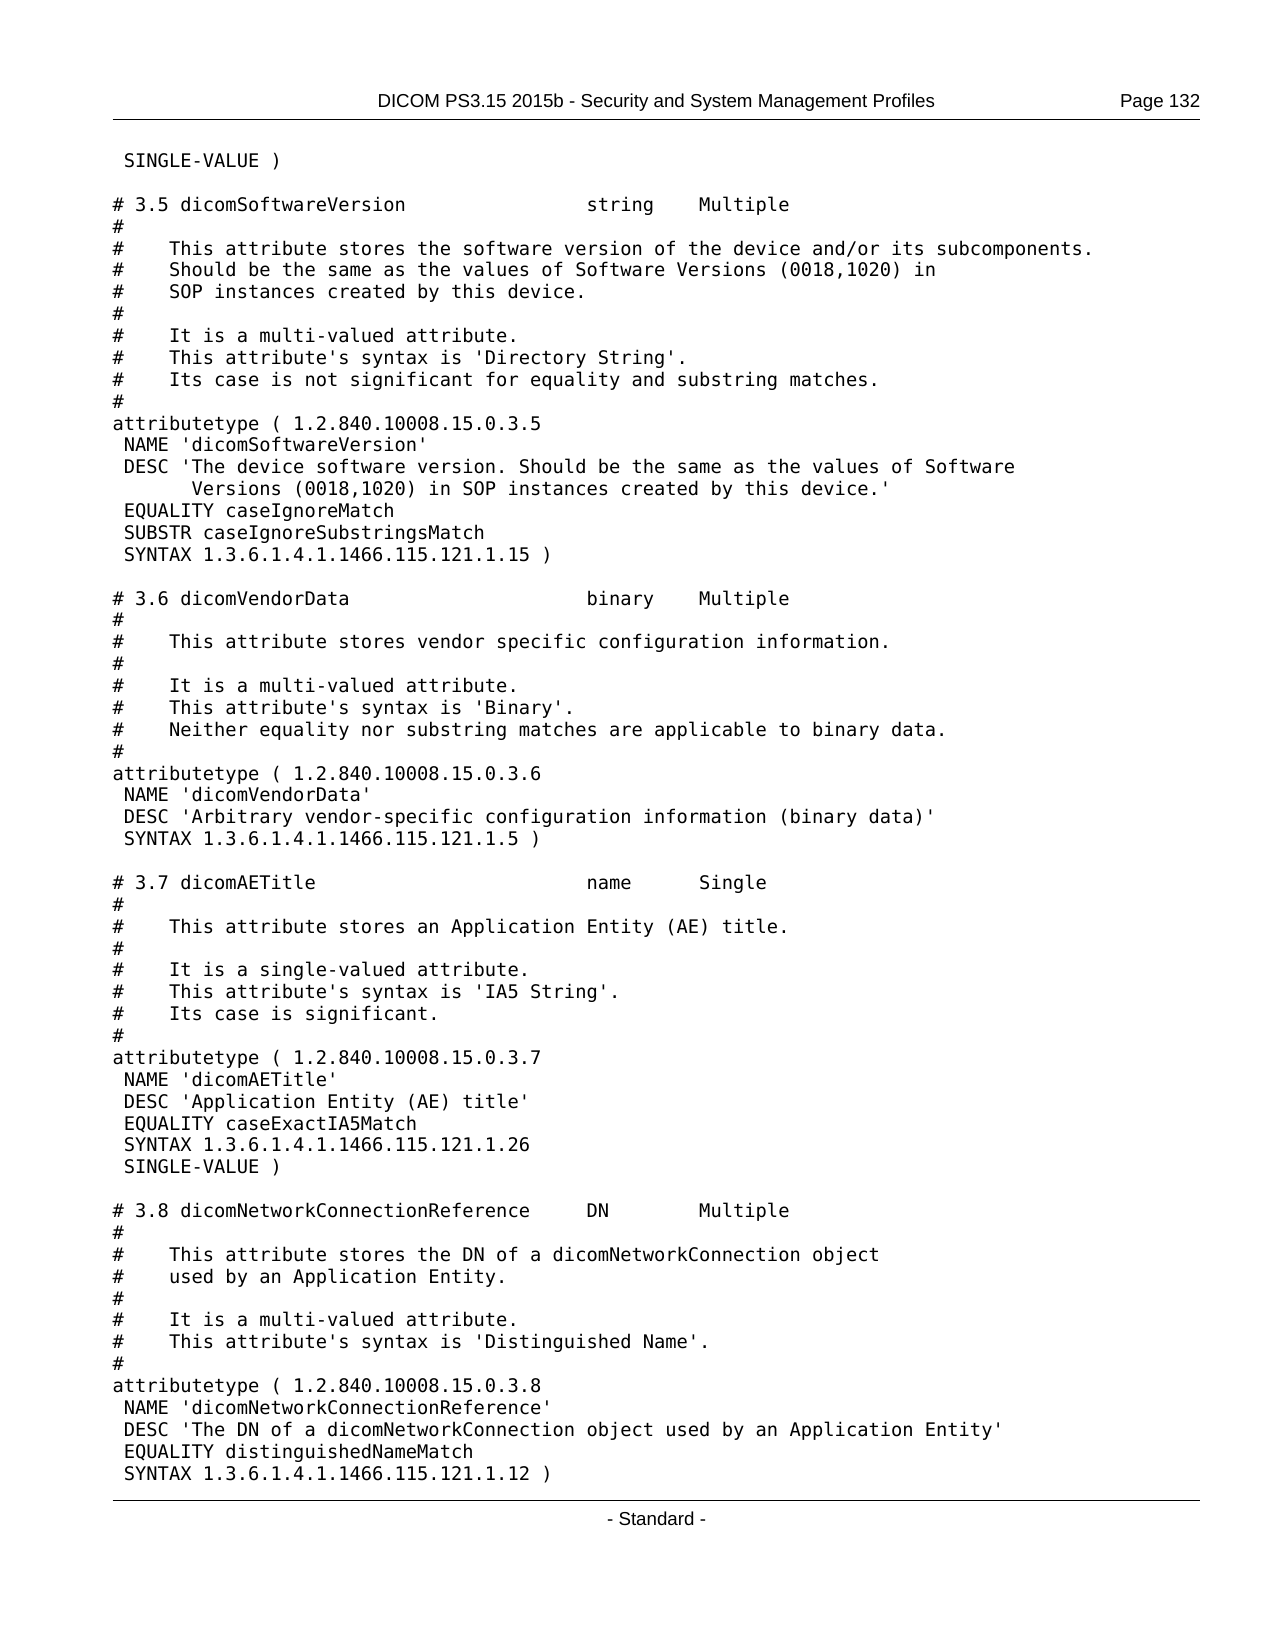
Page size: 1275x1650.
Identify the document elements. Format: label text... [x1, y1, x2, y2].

text SINGLE-VALUE ) # 3.5 dicomSoftwareVersion string Multiple # # This attribute stores the software version of the device and/or its subcomponents. # Should be the same as the values of Software Versions (0018,1020) in # SOP instances created by this device. # # It is a multi-valued attribute. # This attribute's syntax is 'Directory String'. # Its case is not significant for equality and substring matches. # attributetype ( 1.2.840.10008.15.0.3.5 NAME 'dicomSoftwareVersion' DESC 'The device software version. Should be the same as the values of Software Versions (0018,1020) in SOP instances created by this device.' EQUALITY caseIgnoreMatch SUBSTR caseIgnoreSubstringsMatch SYNTAX 1.3.6.1.4.1.1466.115.121.1.15 ) # 3.6 dicomVendorData binary Multiple # # This attribute stores vendor specific configuration information. # # It is a multi-valued attribute. # This attribute's syntax is 'Binary'. # Neither equality nor substring matches are applicable to binary data. # attributetype ( 1.2.840.10008.15.0.3.6 NAME 'dicomVendorData' DESC 'Arbitrary vendor-specific configuration information (binary data)' SYNTAX 1.3.6.1.4.1.1466.115.121.1.5 ) # 3.7 dicomAETitle name Single # # This attribute stores an Application Entity (AE) title. # # It is a single-valued attribute. # This attribute's syntax is 'IA5 String'. # Its case is significant. # attributetype ( 1.2.840.10008.15.0.3.7 NAME 'dicomAETitle' DESC 'Application Entity (AE) title' EQUALITY caseExactIA5Match SYNTAX 1.3.6.1.4.1.1466.115.121.1.26 SINGLE-VALUE ) # 3.8 dicomNetworkConnectionReference DN Multiple # # This attribute stores the DN of a dicomNetworkConnection object # used by an Application Entity. # # It is a multi-valued attribute. # This attribute's syntax is 'Distinguished Name'. # attributetype ( 1.2.840.10008.15.0.3.8 NAME 'dicomNetworkConnectionReference' DESC 'The DN of a dicomNetworkConnection object used by an Application Entity' EQUALITY distinguishedNameMatch SYNTAX 1.3.6.1.4.1.1466.115.121.1.12 ) [112, 150, 1200, 1484]
